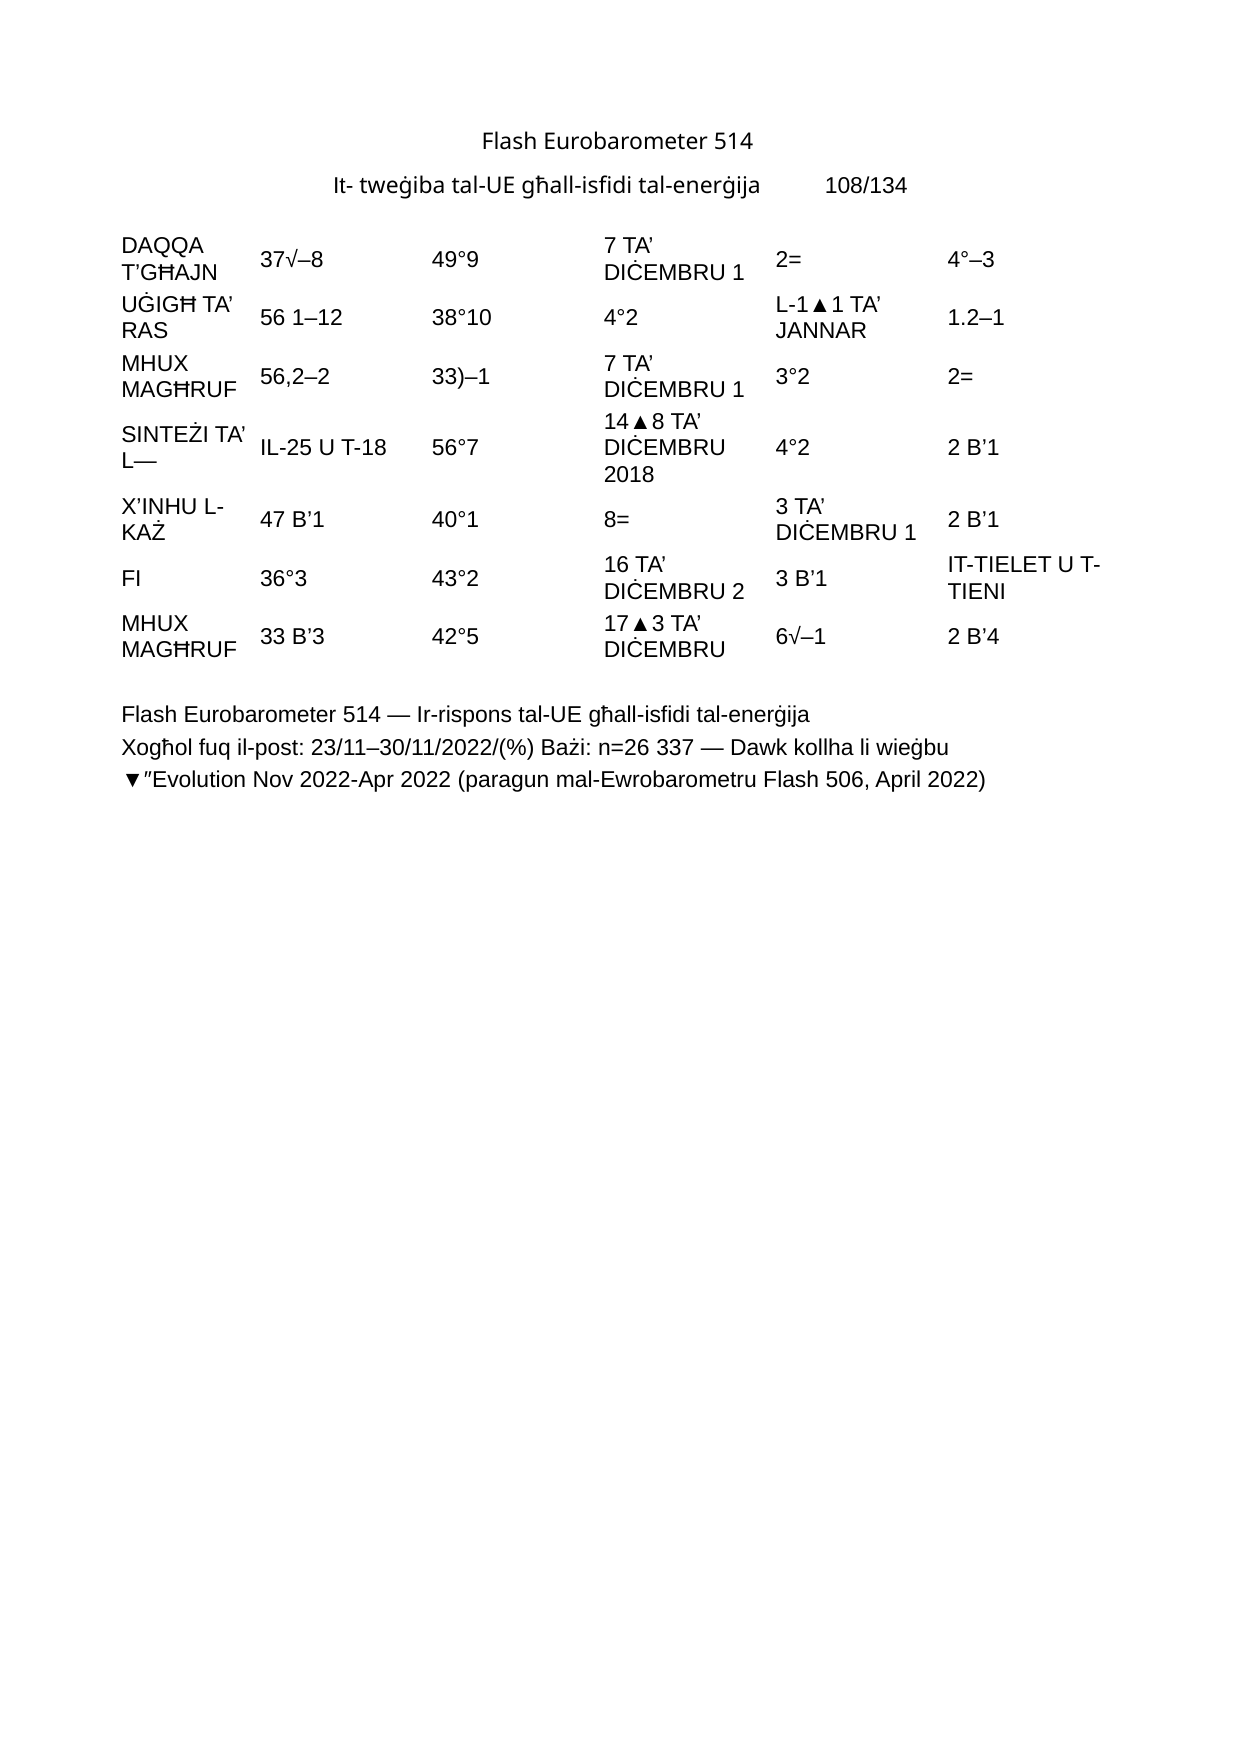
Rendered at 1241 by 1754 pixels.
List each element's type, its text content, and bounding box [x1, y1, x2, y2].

table_cell DAQQA T’GĦAJN [118, 230, 257, 288]
table_cell 56°7 [429, 405, 601, 490]
table_cell 4°–3 [944, 230, 1116, 288]
table_cell FI [118, 549, 257, 607]
table_cell 47 B’1 [257, 490, 429, 548]
table_cell 42°5 [429, 607, 601, 666]
table_cell SINTEŻI TA’ L— [118, 405, 257, 490]
table_cell 2 B’1 [944, 405, 1116, 490]
table_cell UĠIGĦ TA’ RAS [118, 288, 257, 347]
table_cell 1.2–1 [944, 288, 1116, 347]
table_cell [601, 666, 772, 698]
table_cell ▼″Evolution Nov 2022-Apr 2022 (paragun mal-Ewrobarometru Flash 506, April 2022) [118, 763, 1116, 795]
table_cell 49°9 [429, 230, 601, 288]
table_cell 2 B’1 [944, 490, 1116, 548]
table_cell 7 TA’ DIĊEMBRU 1 [601, 347, 772, 405]
table_cell 37√–8 [257, 230, 429, 288]
table_cell 56 1–12 [257, 288, 429, 347]
table_cell 7 TA’ DIĊEMBRU 1 [601, 230, 772, 288]
table_cell [257, 666, 429, 698]
table_cell 16 TA’ DIĊEMBRU 2 [601, 549, 772, 607]
table_cell 3 B’1 [773, 549, 944, 607]
table_cell 2= [773, 230, 944, 288]
table_cell 3 TA’ DIĊEMBRU 1 [773, 490, 944, 548]
table_cell 2= [944, 347, 1116, 405]
table_cell 8= [601, 490, 772, 548]
table_cell Flash Eurobarometer 514 — Ir-rispons tal-UE għall-isfidi tal-enerġija [118, 698, 1116, 730]
table_cell L-1▲1 TA’ JANNAR [773, 288, 944, 347]
table_cell MHUX MAGĦRUF [118, 607, 257, 666]
table_cell 33)–1 [429, 347, 601, 405]
table_cell X’INHU L-KAŻ [118, 490, 257, 548]
table_cell [118, 666, 257, 698]
table_cell 36°3 [257, 549, 429, 607]
table_cell 38°10 [429, 288, 601, 347]
table_cell 17▲3 TA’ DIĊEMBRU [601, 607, 772, 666]
table_cell 2 B’4 [944, 607, 1116, 666]
table_cell [773, 666, 944, 698]
table_cell [944, 666, 1116, 698]
table_cell 3°2 [773, 347, 944, 405]
table_cell 33 B’3 [257, 607, 429, 666]
table_cell 14▲8 TA’ DIĊEMBRU 2018 [601, 405, 772, 490]
table_cell 6√–1 [773, 607, 944, 666]
table_cell Xogħol fuq il-post: 23/11–30/11/2022/(%) Bażi: n=26 337 — Dawk kollha li wieġbu [118, 730, 1116, 763]
table_cell MHUX MAGĦRUF [118, 347, 257, 405]
table_cell 4°2 [773, 405, 944, 490]
table_cell 56,2–2 [257, 347, 429, 405]
table_cell IL-25 U T-18 [257, 405, 429, 490]
table_cell 4°2 [601, 288, 772, 347]
table_cell IT-TIELET U T-TIENI [944, 549, 1116, 607]
table_cell 43°2 [429, 549, 601, 607]
table_cell 40°1 [429, 490, 601, 548]
table_cell [429, 666, 601, 698]
